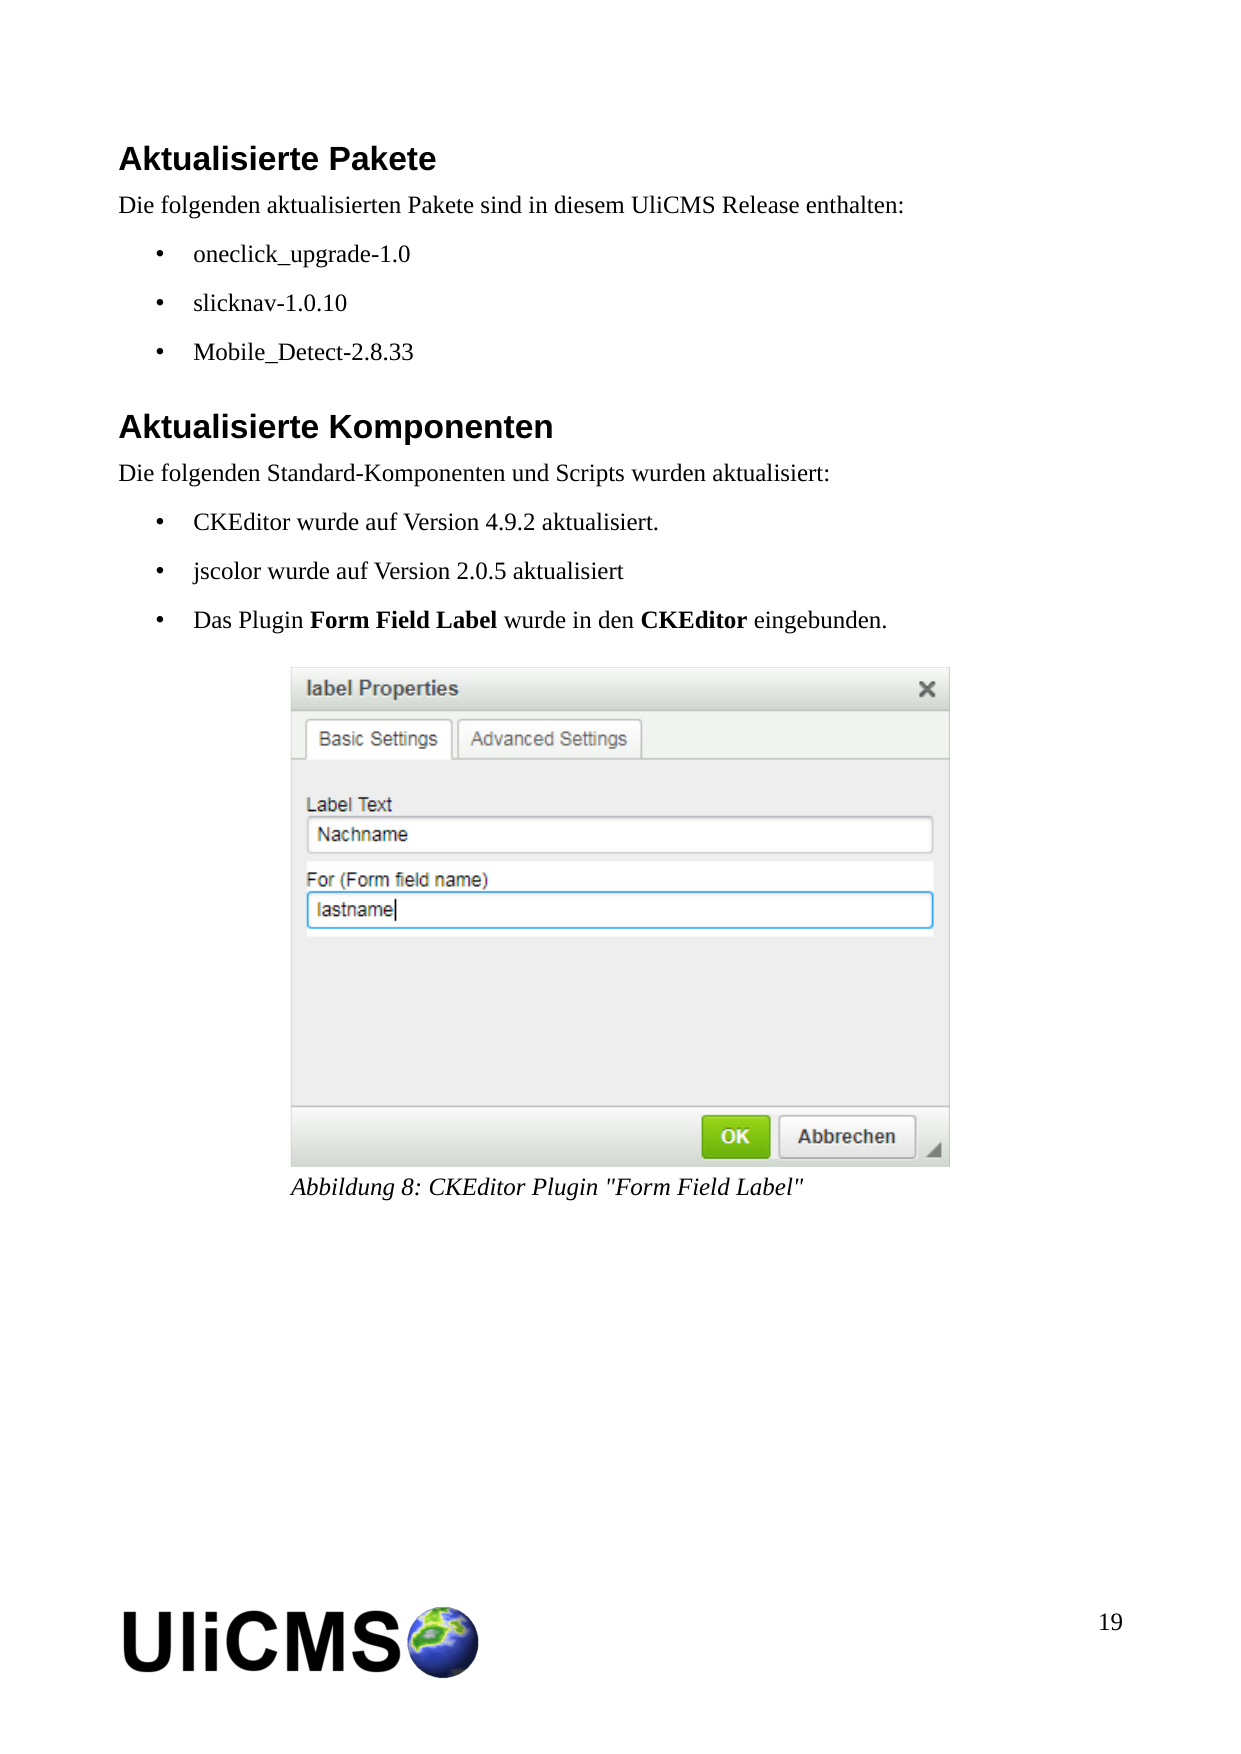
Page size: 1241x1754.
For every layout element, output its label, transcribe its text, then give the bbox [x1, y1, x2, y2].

subtitle Aktualisierte Komponenten [118, 407, 1123, 446]
text Die folgenden Standard-Komponenten und Scripts wurden aktualisiert: [118, 458, 1123, 487]
subtitle Aktualisierte Pakete [118, 139, 1123, 178]
list oneclick_upgrade-1.0 [156, 239, 1123, 268]
list Das Plugin Form Field Label wurde in den CKEditor eingebunden. [156, 606, 1123, 634]
list slicknav-1.0.10 [156, 288, 1123, 317]
list jscolor wurde auf Version 2.0.5 aktualisiert [156, 556, 1123, 585]
picture [118, 1607, 479, 1681]
text Die folgenden aktualisierten Pakete sind in diesem UliCMS Release enthalten: [118, 190, 1123, 219]
list CKEditor wurde auf Version 4.9.2 aktualisiert. [156, 507, 1123, 536]
picture [290, 667, 950, 1167]
text Abbildung 8: CKEditor Plugin "Form Field Label" [291, 1167, 950, 1201]
list Mobile_Detect-2.8.33 [156, 337, 1123, 366]
